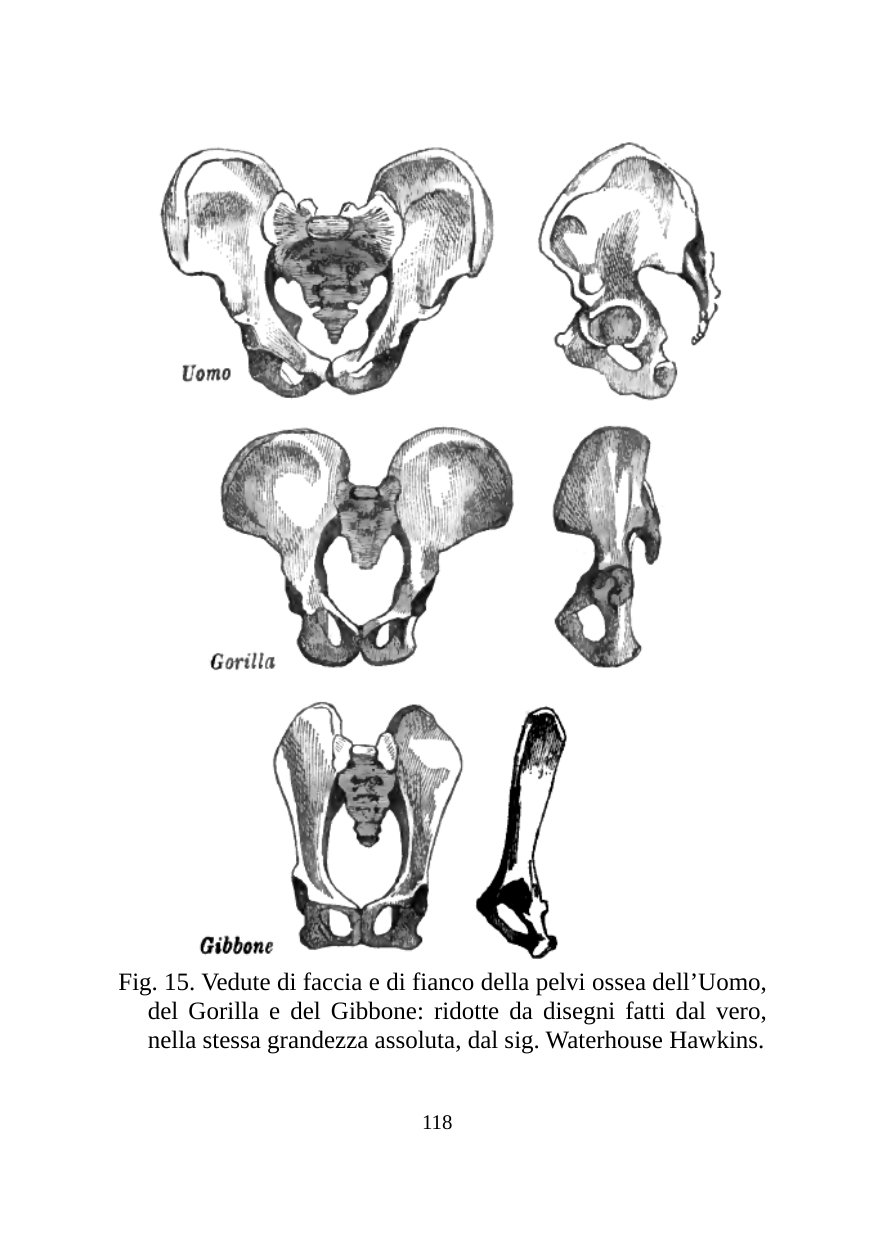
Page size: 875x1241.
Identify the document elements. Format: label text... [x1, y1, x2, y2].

picture [147, 118, 739, 968]
text [106, 106, 768, 1065]
text Fig. 15. Vedute di faccia e di fianco della pelvi ossea dell’Uomo, del Gorilla e del Gibbone: ridotte da disegni fatti dal vero, nella stessa grandezza assoluta, dal sig. Waterhouse Hawkins. [118, 130, 768, 1053]
